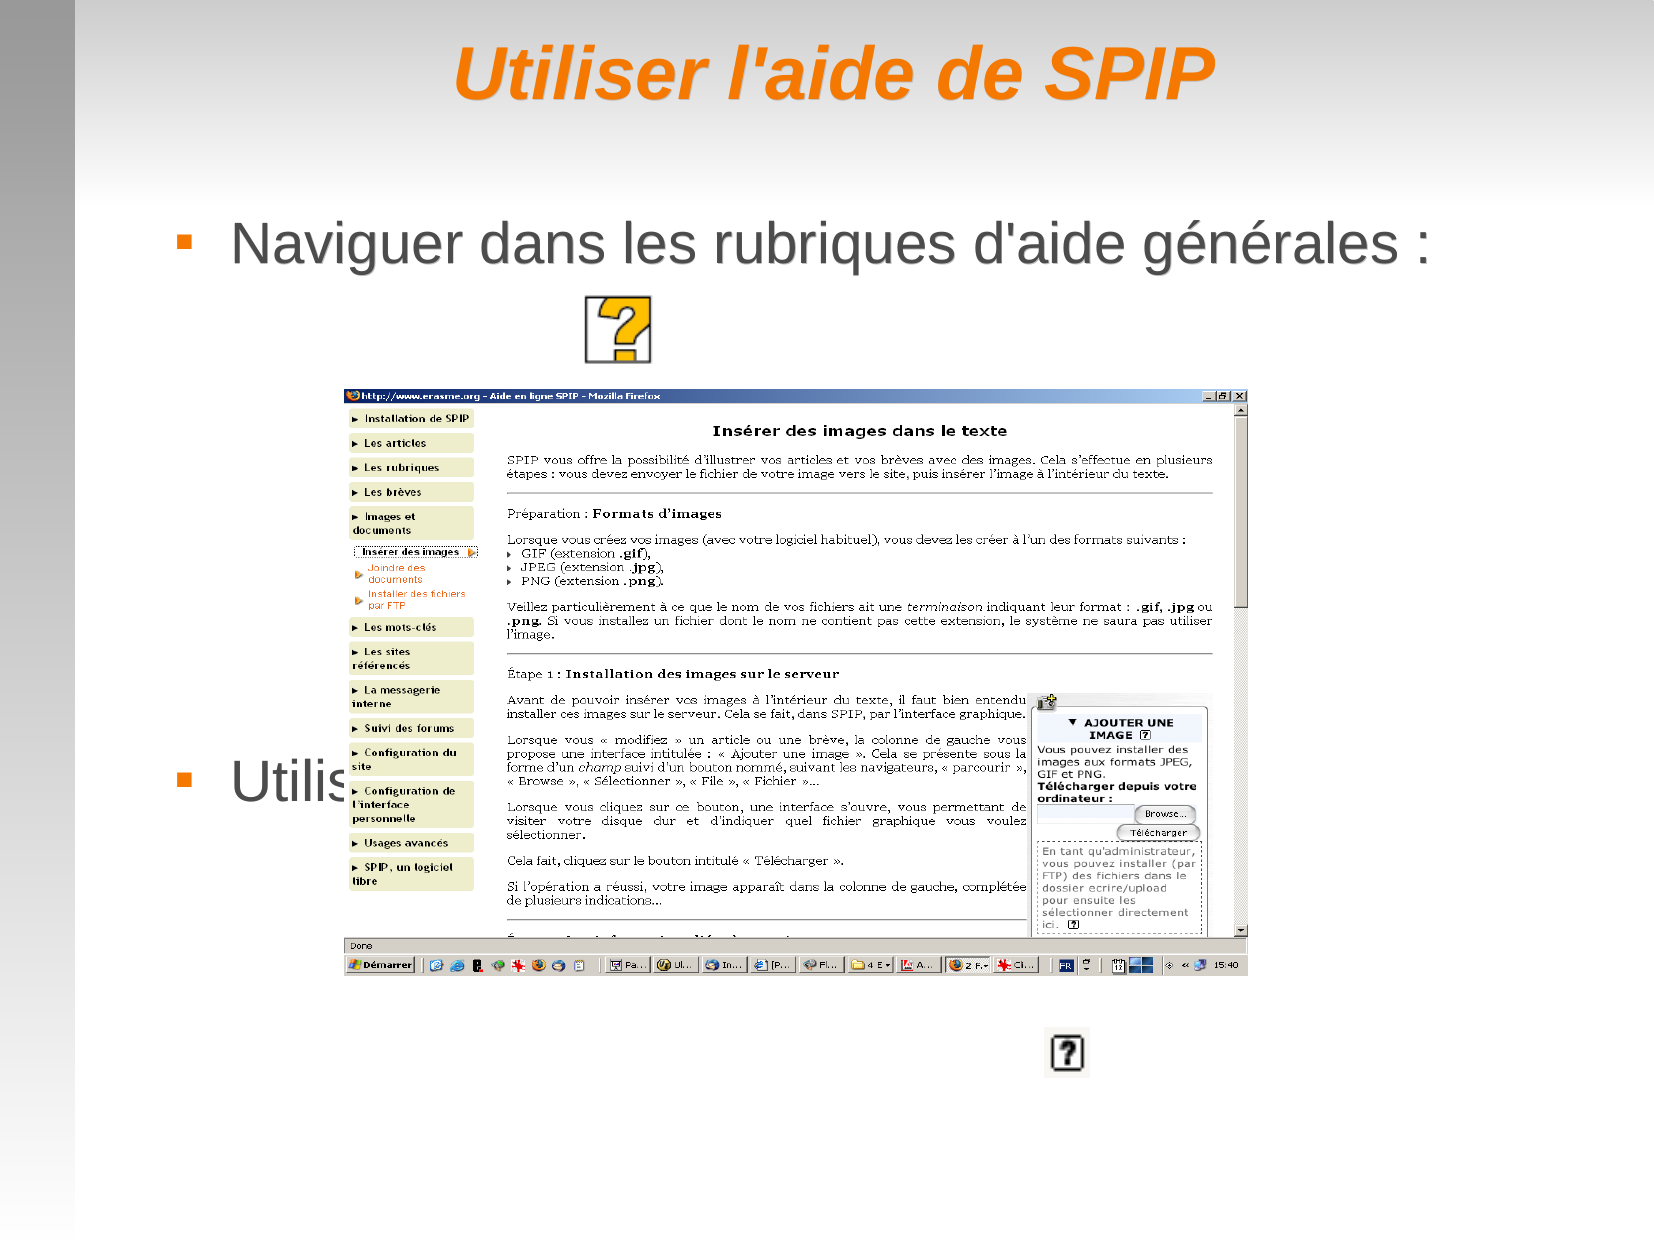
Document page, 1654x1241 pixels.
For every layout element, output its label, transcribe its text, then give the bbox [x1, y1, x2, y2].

picture [1044, 1027, 1090, 1078]
list Naviguer dans les rubriques d'aide générales : Utiliser l'aide contextuelle : [159, 211, 1541, 1185]
picture [344, 389, 1248, 976]
title Utiliser l'aide de SPIP [128, 0, 1541, 148]
picture [579, 286, 662, 375]
